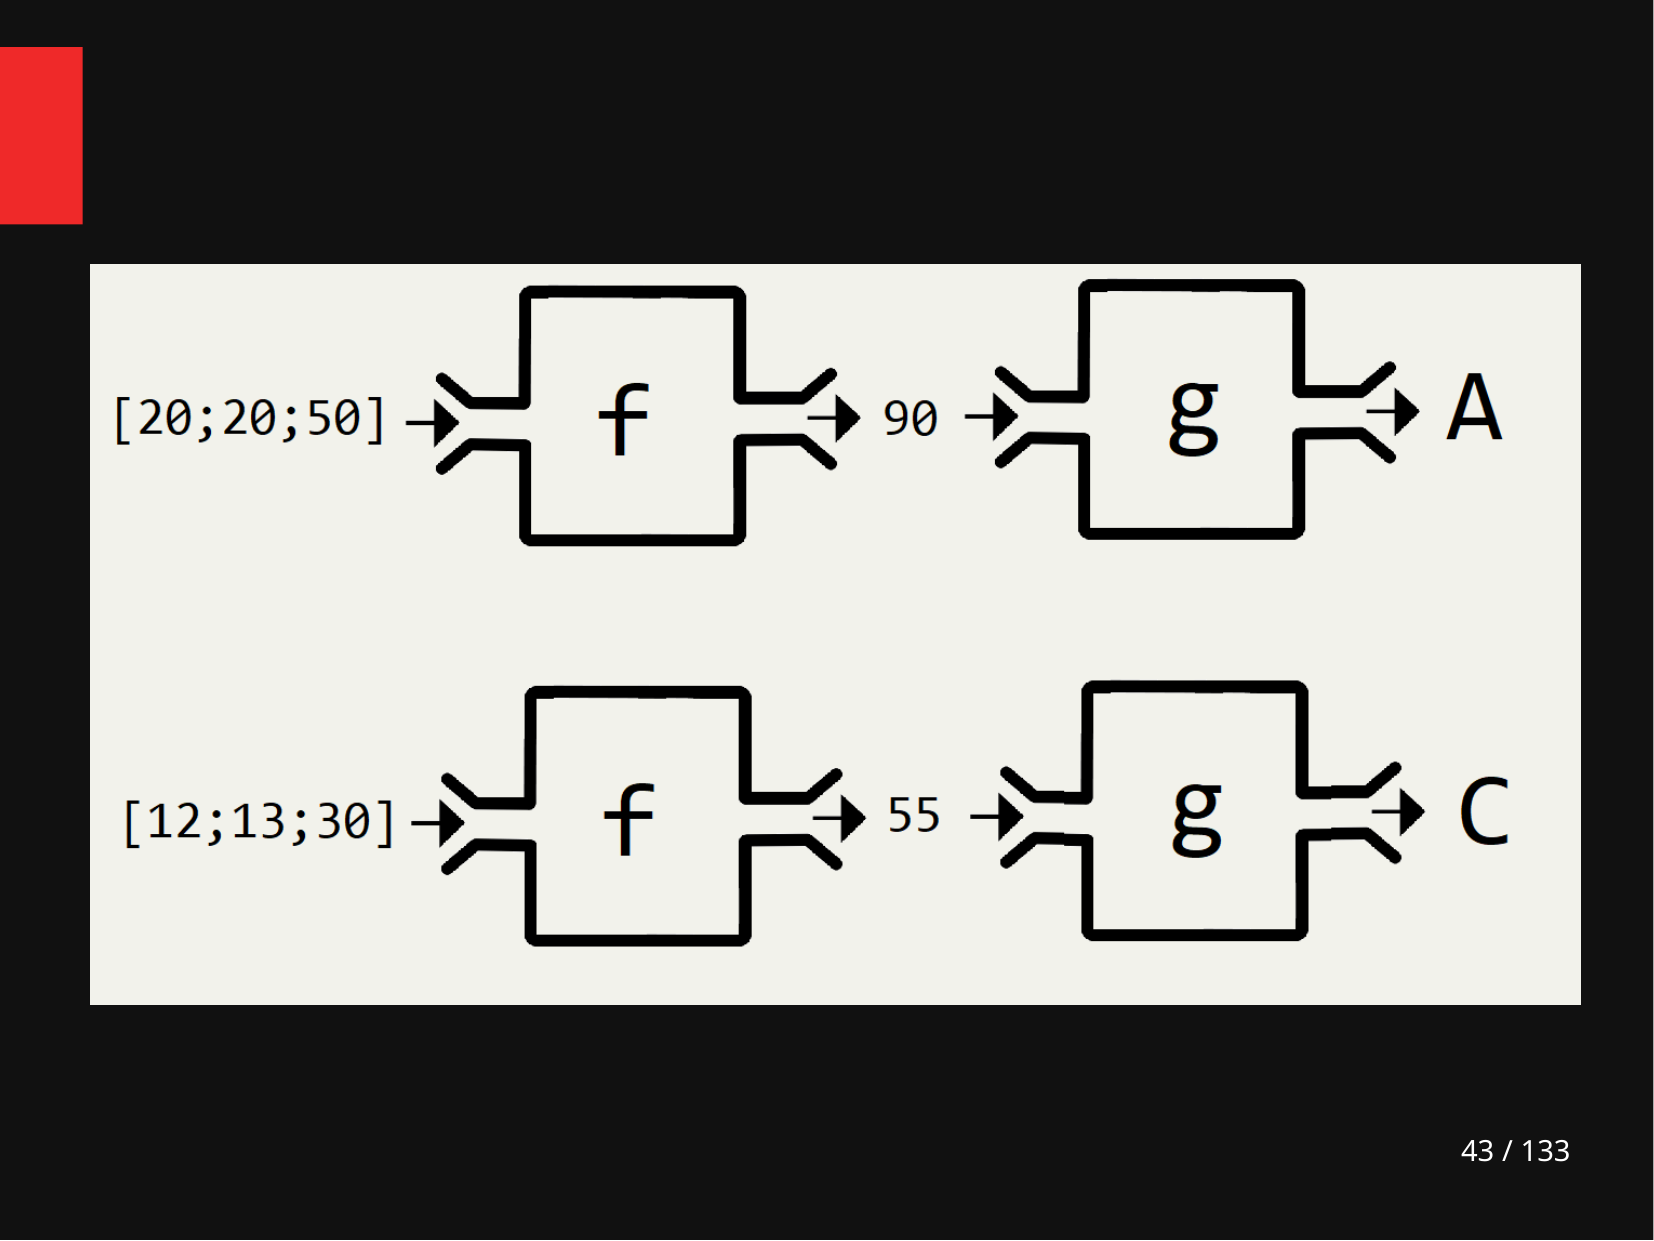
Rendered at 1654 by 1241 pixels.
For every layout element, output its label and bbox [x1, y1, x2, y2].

picture [90, 264, 1581, 1006]
